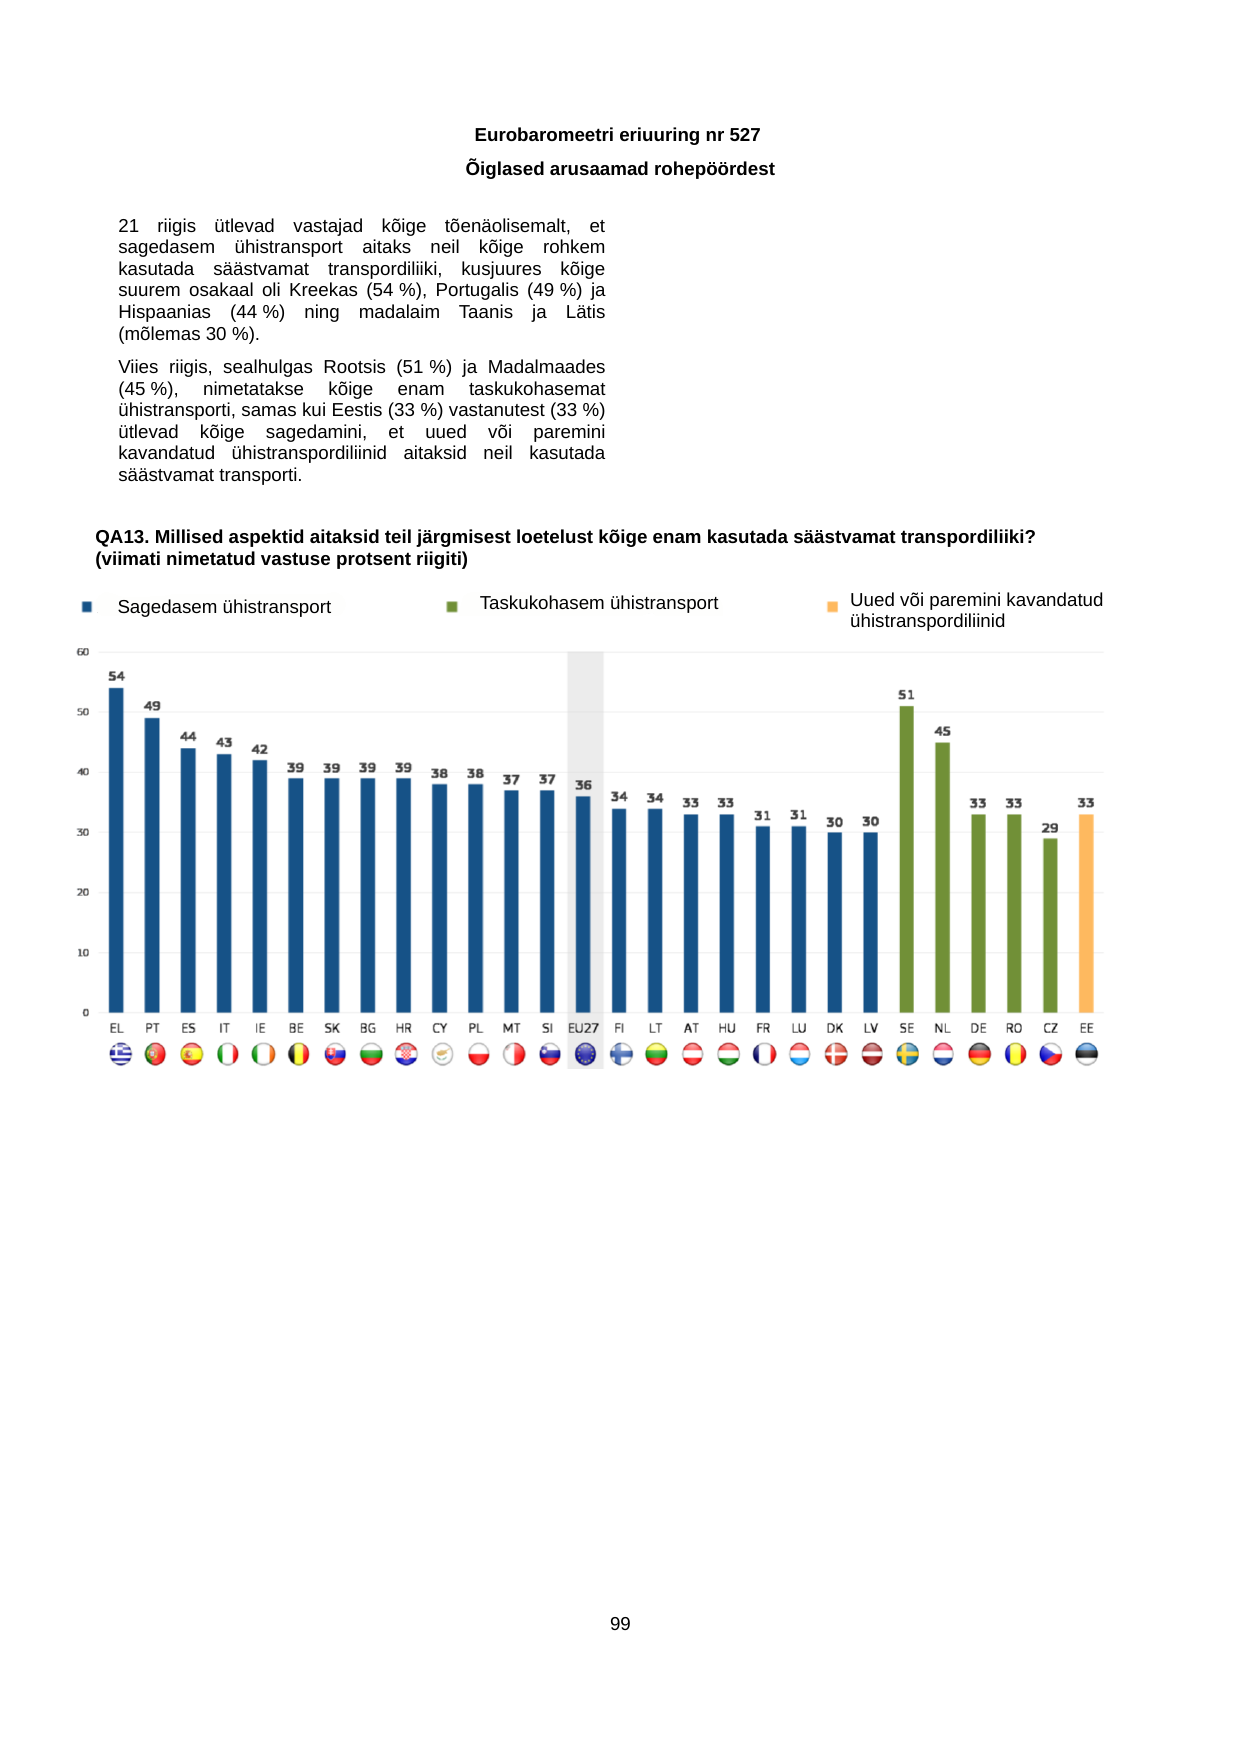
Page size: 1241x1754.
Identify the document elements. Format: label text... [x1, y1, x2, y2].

picture [68, 592, 839, 616]
picture [68, 641, 1110, 1069]
text Viies riigis, sealhulgas Rootsis (51 %) ja Madalmaades (45 %), nimetatakse kõige enam taskukohasemat ühistransporti, samas kui Eestis (33 %) vastanutest (33 %) ütlevad kõige sagedamini, et uued või paremini kavandatud ühistranspordiliinid aitaksid neil kasutada säästvamat transporti. [118, 356, 605, 485]
text 21 riigis ütlevad vastajad kõige tõenäolisemalt, et sagedasem ühistransport aitaks neil kõige rohkem kasutada säästvamat transpordiliiki, kusjuures kõige suurem osakaal oli Kreekas (54 %), Portugalis (49 %) ja Hispaanias (44 %) ning madalaim Taanis ja Lätis (mõlemas 30 %). [118, 214, 605, 344]
